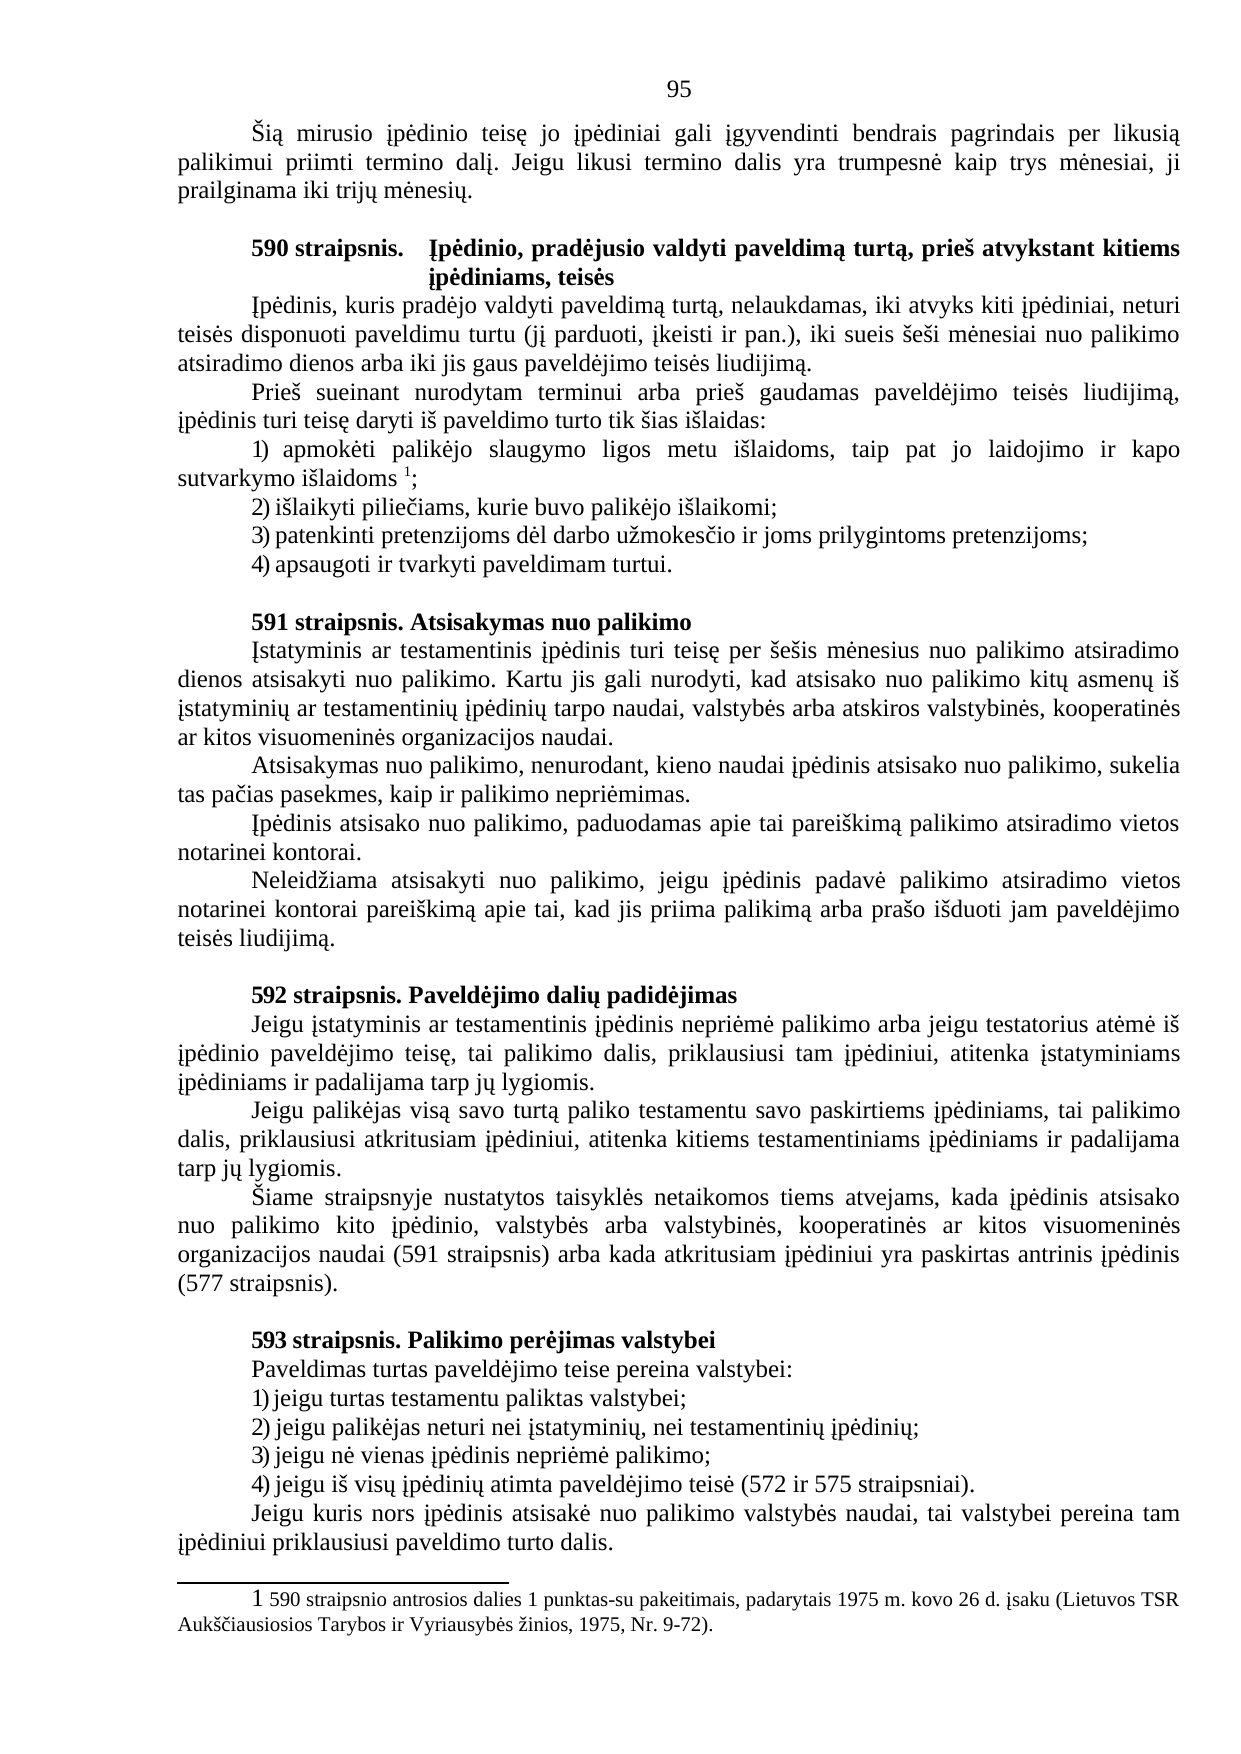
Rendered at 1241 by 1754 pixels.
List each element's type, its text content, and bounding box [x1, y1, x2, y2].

text 4) jeigu iš visų įpėdinių atimta paveldėjimo teisė (572 ir 575 straipsniai). [177, 1469, 1181, 1498]
text Jeigu palikėjas visą savo turtą paliko testamentu savo paskirtiems įpėdiniams, tai palikimo dalis, priklausiusi atkritusiam įpėdiniui, atitenka kitiems testamentiniams įpėdiniams ir padalijama tarp jų lygiomis. [177, 1096, 1181, 1182]
text 593 straipsnis. Palikimo perėjimas valstybei [177, 1326, 1181, 1354]
text Prieš sueinant nurodytam terminui arba prieš gaudamas paveldėjimo teisės liudijimą, įpėdinis turi teisę daryti iš paveldimo turto tik šias išlaidas: [177, 377, 1181, 434]
text 1) apmokėti palikėjo slaugymo ligos metu išlaidoms, taip pat jo laidojimo ir kapo sutvarkymo išlaidoms ; [177, 434, 1181, 492]
text 591 straipsnis. Atsisakymas nuo palikimo [177, 607, 1181, 636]
text Šiame straipsnyje nustatytos taisyklės netaikomos tiems atvejams, kada įpėdinis atsisako nuo palikimo kito įpėdinio, valstybės arba valstybinės, kooperatinės ar kitos visuomeninės organizacijos naudai (591 straipsnis) arba kada atkritusiam įpėdiniui yra paskirtas antrinis įpėdinis (577 straipsnis). [177, 1182, 1181, 1297]
text Neleidžiama atsisakyti nuo palikimo, jeigu įpėdinis padavė palikimo atsiradimo vietos notarinei kontorai pareiškimą apie tai, kad jis priima palikimą arba prašo išduoti jam paveldėjimo teisės liudijimą. [177, 866, 1181, 952]
text Jeigu įstatyminis ar testamentinis įpėdinis nepriėmė palikimo arba jeigu testatorius atėmė iš įpėdinio paveldėjimo teisę, tai palikimo dalis, priklausiusi tam įpėdiniui, atitenka įstatyminiams įpėdiniams ir padalijama tarp jų lygiomis. [177, 1009, 1181, 1096]
text Paveldimas turtas paveldėjimo teise pereina valstybei: [177, 1354, 1181, 1383]
text Įpėdinis, kuris pradėjo valdyti paveldimą turtą, nelaukdamas, iki atvyks kiti įpėdiniai, neturi teisės disponuoti paveldimu turtu (jį parduoti, įkeisti ir pan.), iki sueis šeši mėnesiai nuo palikimo atsiradimo dienos arba iki jis gaus paveldėjimo teisės liudijimą. [177, 291, 1181, 377]
text 592 straipsnis. Paveldėjimo dalių padidėjimas [177, 981, 1181, 1009]
text 2) išlaikyti piliečiams, kurie buvo palikėjo išlaikomi; [177, 492, 1181, 521]
text Jeigu kuris nors įpėdinis atsisakė nuo palikimo valstybės naudai, tai valstybei pereina tam įpėdiniui priklausiusi paveldimo turto dalis. [177, 1498, 1181, 1556]
text 3) patenkinti pretenzijoms dėl darbo užmokesčio ir joms prilygintoms pretenzijoms; [177, 521, 1181, 549]
text Įstatyminis ar testamentinis įpėdinis turi teisę per šešis mėnesius nuo palikimo atsiradimo dienos atsisakyti nuo palikimo. Kartu jis gali nurodyti, kad atsisako nuo palikimo kitų asmenų iš įstatyminių ar testamentinių įpėdinių tarpo naudai, valstybės arba atskiros valstybinės, kooperatinės ar kitos visuomeninės organizacijos naudai. [177, 636, 1181, 751]
text 590 straipsnis. Įpėdinio, pradėjusio valdyti paveldimą turtą, prieš atvykstant kitiems įpėdiniams, teisės [251, 233, 1181, 291]
text 1) jeigu turtas testamentu paliktas valstybei; [177, 1383, 1181, 1412]
text 3) jeigu nė vienas įpėdinis nepriėmė palikimo; [177, 1441, 1181, 1469]
text Atsisakymas nuo palikimo, nenurodant, kieno naudai įpėdinis atsisako nuo palikimo, sukelia tas pačias pasekmes, kaip ir palikimo nepriėmimas. [177, 751, 1181, 808]
text 2) jeigu palikėjas neturi nei įstatyminių, nei testamentinių įpėdinių; [177, 1412, 1181, 1441]
text 4) apsaugoti ir tvarkyti paveldimam turtui. [177, 549, 1181, 578]
text 590 straipsnio antrosios dalies 1 punktas-su pakeitimais, padarytais 1975 m. kovo 26 d. įsaku (Lietuvos TSR Aukščiausiosios Tarybos ir Vyriausybės žinios, 1975, Nr. 9-72). [177, 1583, 1181, 1636]
text Šią mirusio įpėdinio teisę jo įpėdiniai gali įgyvendinti bendrais pagrindais per likusią palikimui priimti termino dalį. Jeigu likusi termino dalis yra trumpesnė kaip trys mėnesiai, ji prailginama iki trijų mėnesių. [177, 118, 1181, 204]
text Įpėdinis atsisako nuo palikimo, paduodamas apie tai pareiškimą palikimo atsiradimo vietos notarinei kontorai. [177, 808, 1181, 866]
